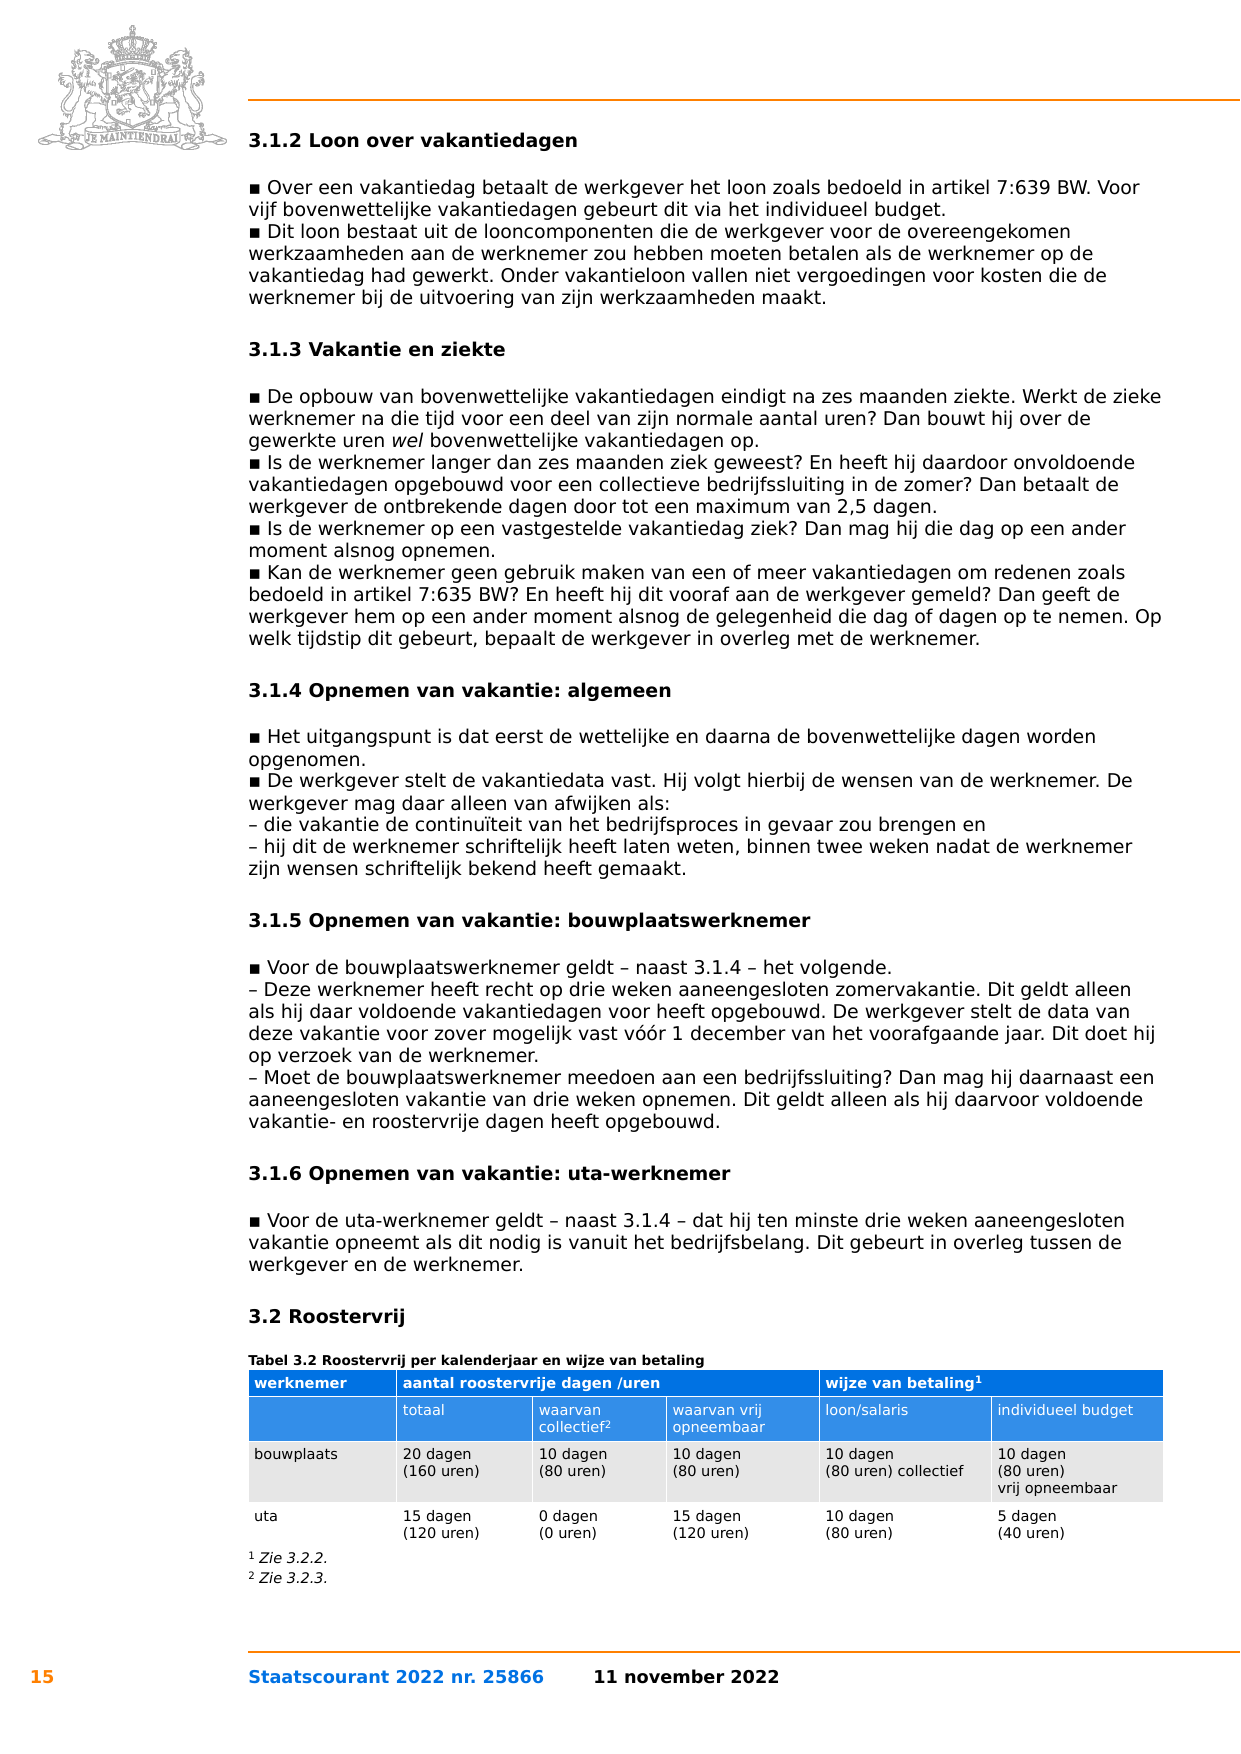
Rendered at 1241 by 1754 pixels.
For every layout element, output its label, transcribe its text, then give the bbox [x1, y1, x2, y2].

subtitle 3.1.4 Opnemen van vakantie: algemeen [248, 679, 1163, 701]
table_cell 15 dagen (120 uren) [397, 1503, 532, 1546]
table_cell 10 dagen (80 uren) vrij opneembaar [992, 1442, 1163, 1502]
picture [38, 25, 227, 150]
table_cell aantal roostervrije dagen /uren [397, 1370, 819, 1396]
text – Deze werknemer heeft recht op drie weken aaneengesloten zomervakantie. Dit geldt alleen als hij daar voldoende vakantiedagen voor heeft opgebouwd. De werkgever stelt de data van deze vakantie voor zover mogelijk vast vóór 1 december van het voorafgaande jaar. Dit doet hij op verzoek van de werknemer. [248, 979, 1163, 1067]
text ▪ Dit loon bestaat uit de looncomponenten die de werkgever voor de overeengekomen werkzaamheden aan de werknemer zou hebben moeten betalen als de werknemer op de vakantiedag had gewerkt. Onder vakantieloon vallen niet vergoedingen voor kosten die de werknemer bij de uitvoering van zijn werkzaamheden maakt. [248, 221, 1163, 309]
text ▪ Het uitgangspunt is dat eerst de wettelijke en daarna de bovenwettelijke dagen worden opgenomen. [248, 726, 1163, 770]
table_cell 5 dagen (40 uren) [992, 1503, 1163, 1546]
subtitle 3.2 Roostervrij [248, 1306, 1163, 1328]
text ▪ Is de werknemer op een vastgestelde vakantiedag ziek? Dan mag hij die dag op een ander moment alsnog opnemen. [248, 518, 1163, 562]
table_cell 0 dagen (0 uren) [533, 1503, 666, 1546]
table_cell 20 dagen (160 uren) [397, 1442, 532, 1502]
table_cell 10 dagen (80 uren) [667, 1442, 819, 1502]
table_cell 10 dagen (80 uren) [820, 1503, 991, 1546]
text – Moet de bouwplaatswerknemer meedoen aan een bedrijfssluiting? Dan mag hij daarnaast een aaneengesloten vakantie van drie weken opnemen. Dit geldt alleen als hij daarvoor voldoende vakantie- en roostervrije dagen heeft opgebouwd. [248, 1067, 1163, 1133]
table_cell werknemer [249, 1370, 396, 1396]
text ▪ Over een vakantiedag betaalt de werkgever het loon zoals bedoeld in artikel 7:639 BW. Voor vijf bovenwettelijke vakantiedagen gebeurt dit via het individueel budget. [248, 177, 1163, 221]
subtitle 3.1.2 Loon over vakantiedagen [248, 130, 1163, 152]
table_cell loon/salaris [820, 1397, 991, 1441]
text ▪ Is de werknemer langer dan zes maanden ziek geweest? En heeft hij daardoor onvoldoende vakantiedagen opgebouwd voor een collectieve bedrijfssluiting in de zomer? Dan betaalt de werkgever de ontbrekende dagen door tot een maximum van 2,5 dagen. [248, 452, 1163, 518]
subtitle 3.1.3 Vakantie en ziekte [248, 339, 1163, 361]
table_cell waarvan vrij opneembaar [667, 1397, 819, 1441]
table_cell 1 Zie 3.2.2. 2 Zie 3.2.3. [248, 1547, 1163, 1587]
table_cell uta [249, 1503, 396, 1546]
table_cell individueel budget [992, 1397, 1163, 1441]
subtitle 3.1.5 Opnemen van vakantie: bouwplaatswerknemer [248, 910, 1163, 932]
table_cell bouwplaats [249, 1442, 396, 1502]
table_cell wijze van betaling1 [820, 1370, 1163, 1396]
text – die vakantie de continuïteit van het bedrijfsproces in gevaar zou brengen en [248, 814, 1163, 836]
text ▪ Voor de bouwplaatswerknemer geldt – naast 3.1.4 – het volgende. [248, 957, 1163, 979]
text ▪ De werkgever stelt de vakantiedata vast. Hij volgt hierbij de wensen van de werknemer. De werkgever mag daar alleen van afwijken als: [248, 770, 1163, 814]
table_cell [249, 1397, 396, 1441]
subtitle 3.1.6 Opnemen van vakantie: uta-werknemer [248, 1163, 1163, 1185]
text ▪ Voor de uta-werknemer geldt – naast 3.1.4 – dat hij ten minste drie weken aaneengesloten vakantie opneemt als dit nodig is vanuit het bedrijfsbelang. Dit gebeurt in overleg tussen de werkgever en de werknemer. [248, 1210, 1163, 1276]
table_cell 10 dagen (80 uren) [533, 1442, 666, 1502]
table_cell 10 dagen (80 uren) collectief [820, 1442, 991, 1502]
text ▪ De opbouw van bovenwettelijke vakantiedagen eindigt na zes maanden ziekte. Werkt de zieke werknemer na die tijd voor een deel van zijn normale aantal uren? Dan bouwt hij over de gewerkte uren wel bovenwettelijke vakantiedagen op. [248, 386, 1163, 452]
text – hij dit de werknemer schriftelijk heeft laten weten, binnen twee weken nadat de werknemer zijn wensen schriftelijk bekend heeft gemaakt. [248, 836, 1163, 880]
table_cell 15 dagen (120 uren) [667, 1503, 819, 1546]
table_cell totaal [397, 1397, 532, 1441]
table_cell waarvan collectief2 [533, 1397, 666, 1441]
table_header Tabel 3.2 Roostervrij per kalenderjaar en wijze van betaling [248, 1353, 1163, 1369]
text ▪ Kan de werknemer geen gebruik maken van een of meer vakantiedagen om redenen zoals bedoeld in artikel 7:635 BW? En heeft hij dit vooraf aan de werkgever gemeld? Dan geeft de werkgever hem op een ander moment alsnog de gelegenheid die dag of dagen op te nemen. Op welk tijdstip dit gebeurt, bepaalt de werkgever in overleg met de werknemer. [248, 562, 1163, 649]
